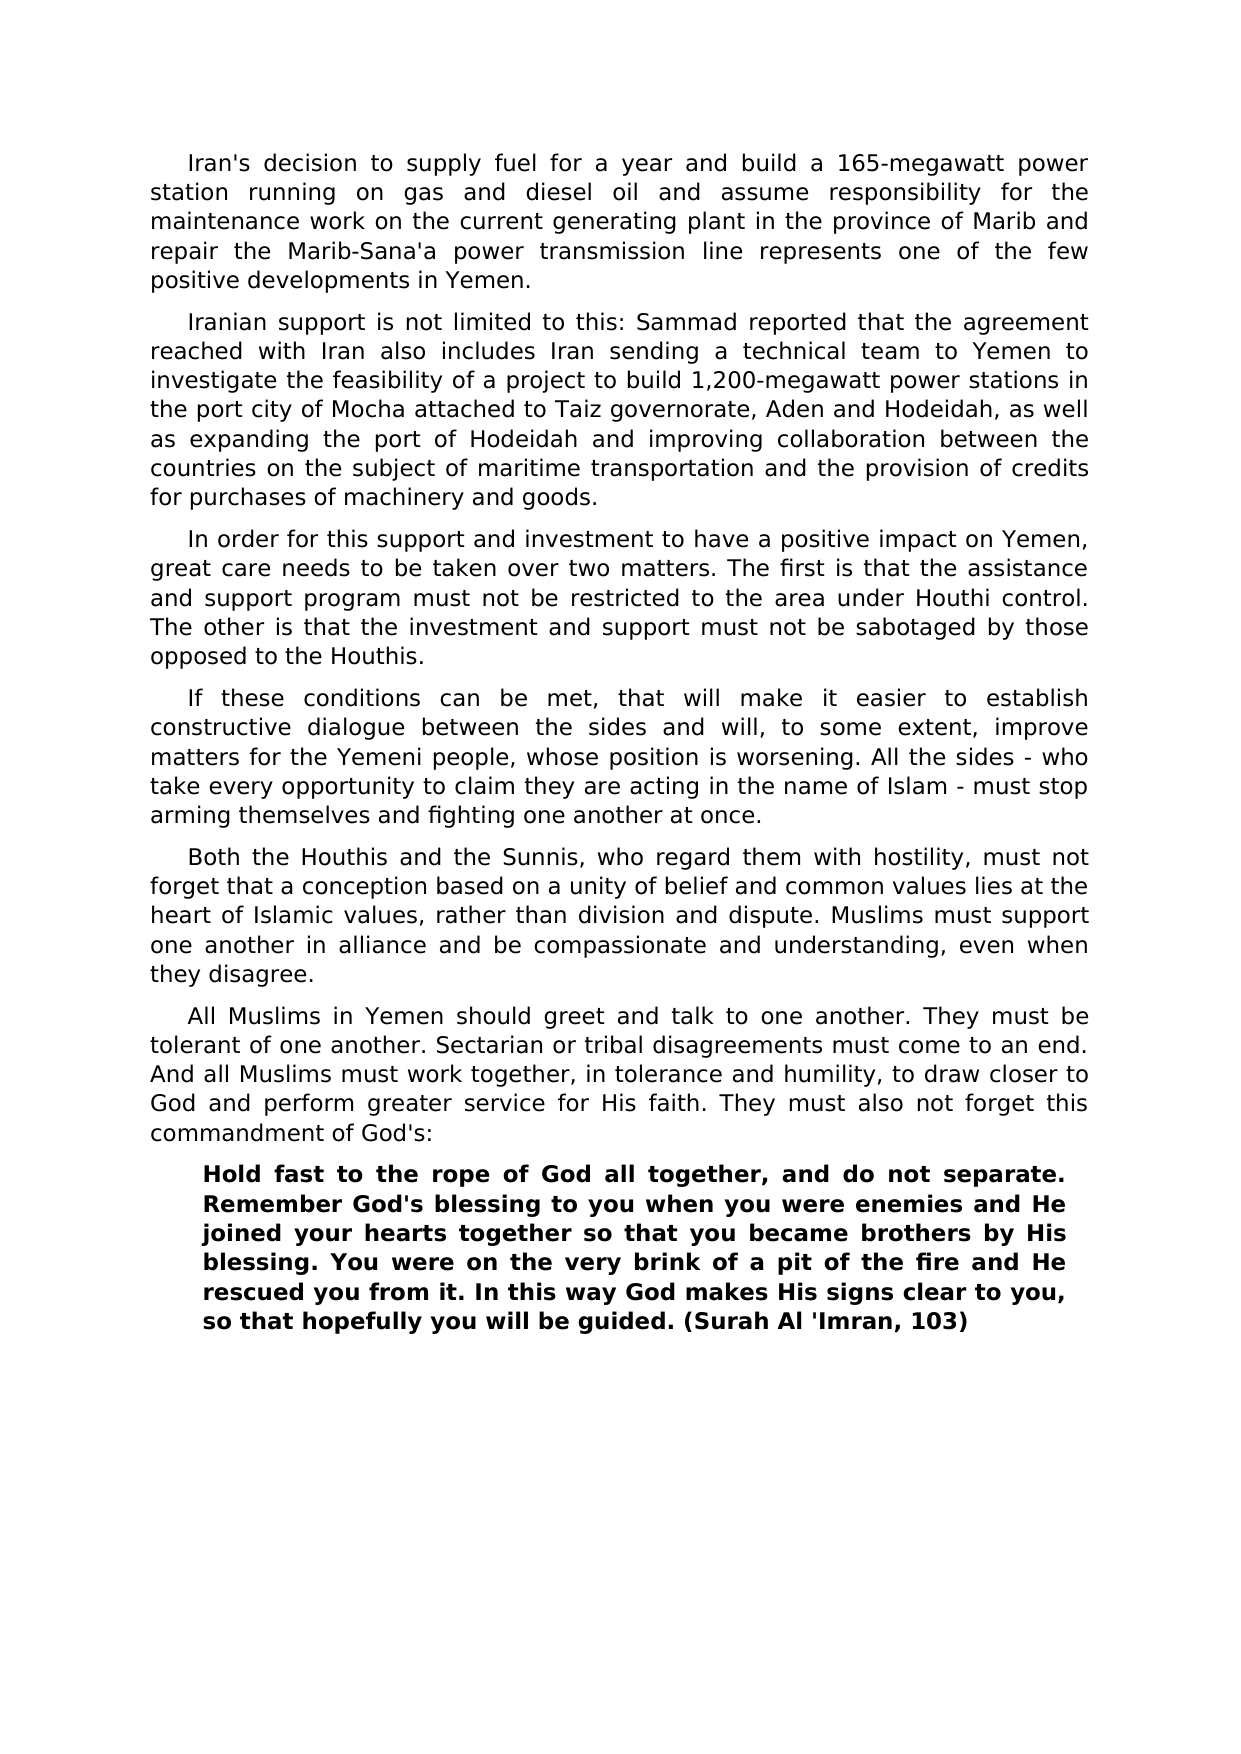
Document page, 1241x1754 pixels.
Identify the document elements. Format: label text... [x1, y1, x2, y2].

text Hold fast to the rope of God all together, and do not separate. Remember God's blessing to you when you were enemies and He joined your hearts together so that you became brothers by His blessing. You were on the very brink of a pit of the fire and He rescued you from it. In this way God makes His signs clear to you, so that hopefully you will be guided. (Surah Al 'Imran, 103) [202, 1162, 1068, 1335]
text Both the Houthis and the Sunnis, who regard them with hostility, must not forget that a conception based on a unity of belief and common values lies at the heart of Islamic values, rather than division and dispute. Muslims must support one another in alliance and be compassionate and understanding, even when they disagree. [150, 844, 1090, 988]
text Iranian support is not limited to this: Sammad reported that the agreement reached with Iran also includes Iran sending a technical team to Yemen to investigate the feasibility of a project to build 1,200-megawatt power stations in the port city of Mocha attached to Taiz governorate, Aden and Hodeidah, as well as expanding the port of Hodeidah and improving collaboration between the countries on the subject of maritime transportation and the provision of credits for purchases of machinery and goods. [150, 309, 1090, 511]
text If these conditions can be met, that will make it easier to establish constructive dialogue between the sides and will, to some extent, improve matters for the Yemeni people, whose position is worsening. All the sides - who take every opportunity to claim they are acting in the name of Islam - must stop arming themselves and fighting one another at once. [150, 685, 1090, 829]
text Iran's decision to supply fuel for a year and build a 165-megawatt power station running on gas and diesel oil and assume responsibility for the maintenance work on the current generating plant in the province of Marib and repair the Marib-Sana'a power transmission line represents one of the few positive developments in Yemen. [150, 150, 1090, 294]
text All Muslims in Yemen should greet and talk to one another. They must be tolerant of one another. Sectarian or tribal disagreements must come to an end. And all Muslims must work together, in tolerance and humility, to draw closer to God and perform greater service for His faith. They must also not forget this commandment of God's: [150, 1003, 1090, 1147]
text In order for this support and investment to have a positive impact on Yemen, great care needs to be taken over two matters. The first is that the assistance and support program must not be restricted to the area under Houthi control. The other is that the investment and support must not be sabotaged by those opposed to the Houthis. [150, 526, 1090, 670]
